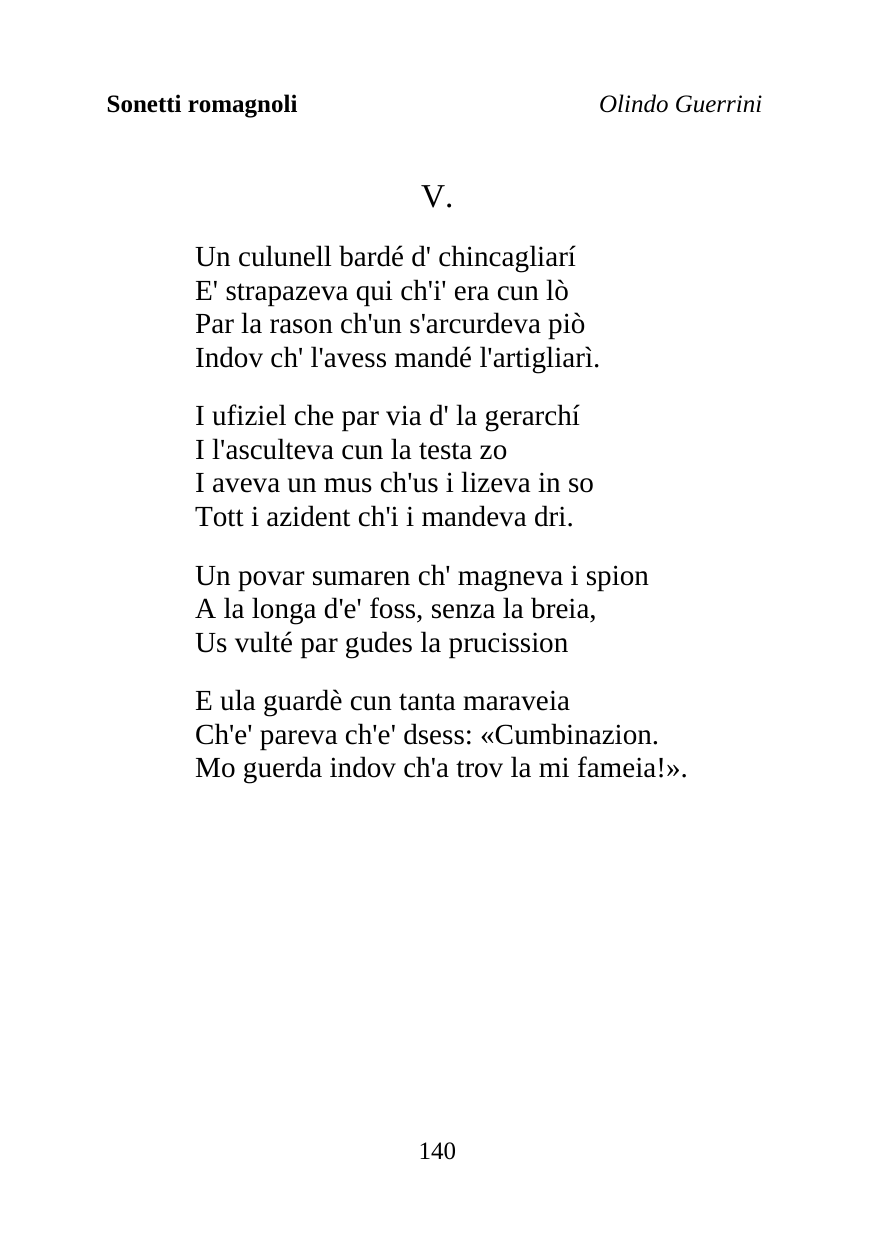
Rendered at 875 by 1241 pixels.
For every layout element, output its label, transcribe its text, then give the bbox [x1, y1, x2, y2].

text E ula guardè cun tanta maraveia Ch'e' pareva ch'e' dsess: «Cumbinazion. Mo guerda indov ch'a trov la mi fameia!». [195, 683, 768, 784]
text Un culunell bardé d' chincagliarí E' strapazeva qui ch'i' era cun lò Par la rason ch'un s'arcurdeva piò Indov ch' l'avess mandé l'artigliarì. [195, 239, 768, 373]
subtitle V. [106, 176, 768, 214]
text Un povar sumaren ch' magneva i spion A la longa d'e' foss, senza la breia, Us vulté par gudes la prucission [195, 558, 768, 658]
text I ufiziel che par via d' la gerarchí I l'asculteva cun la testa zo I aveva un mus ch'us i lizeva in so Tott i azident ch'i i mandeva dri. [195, 398, 768, 533]
